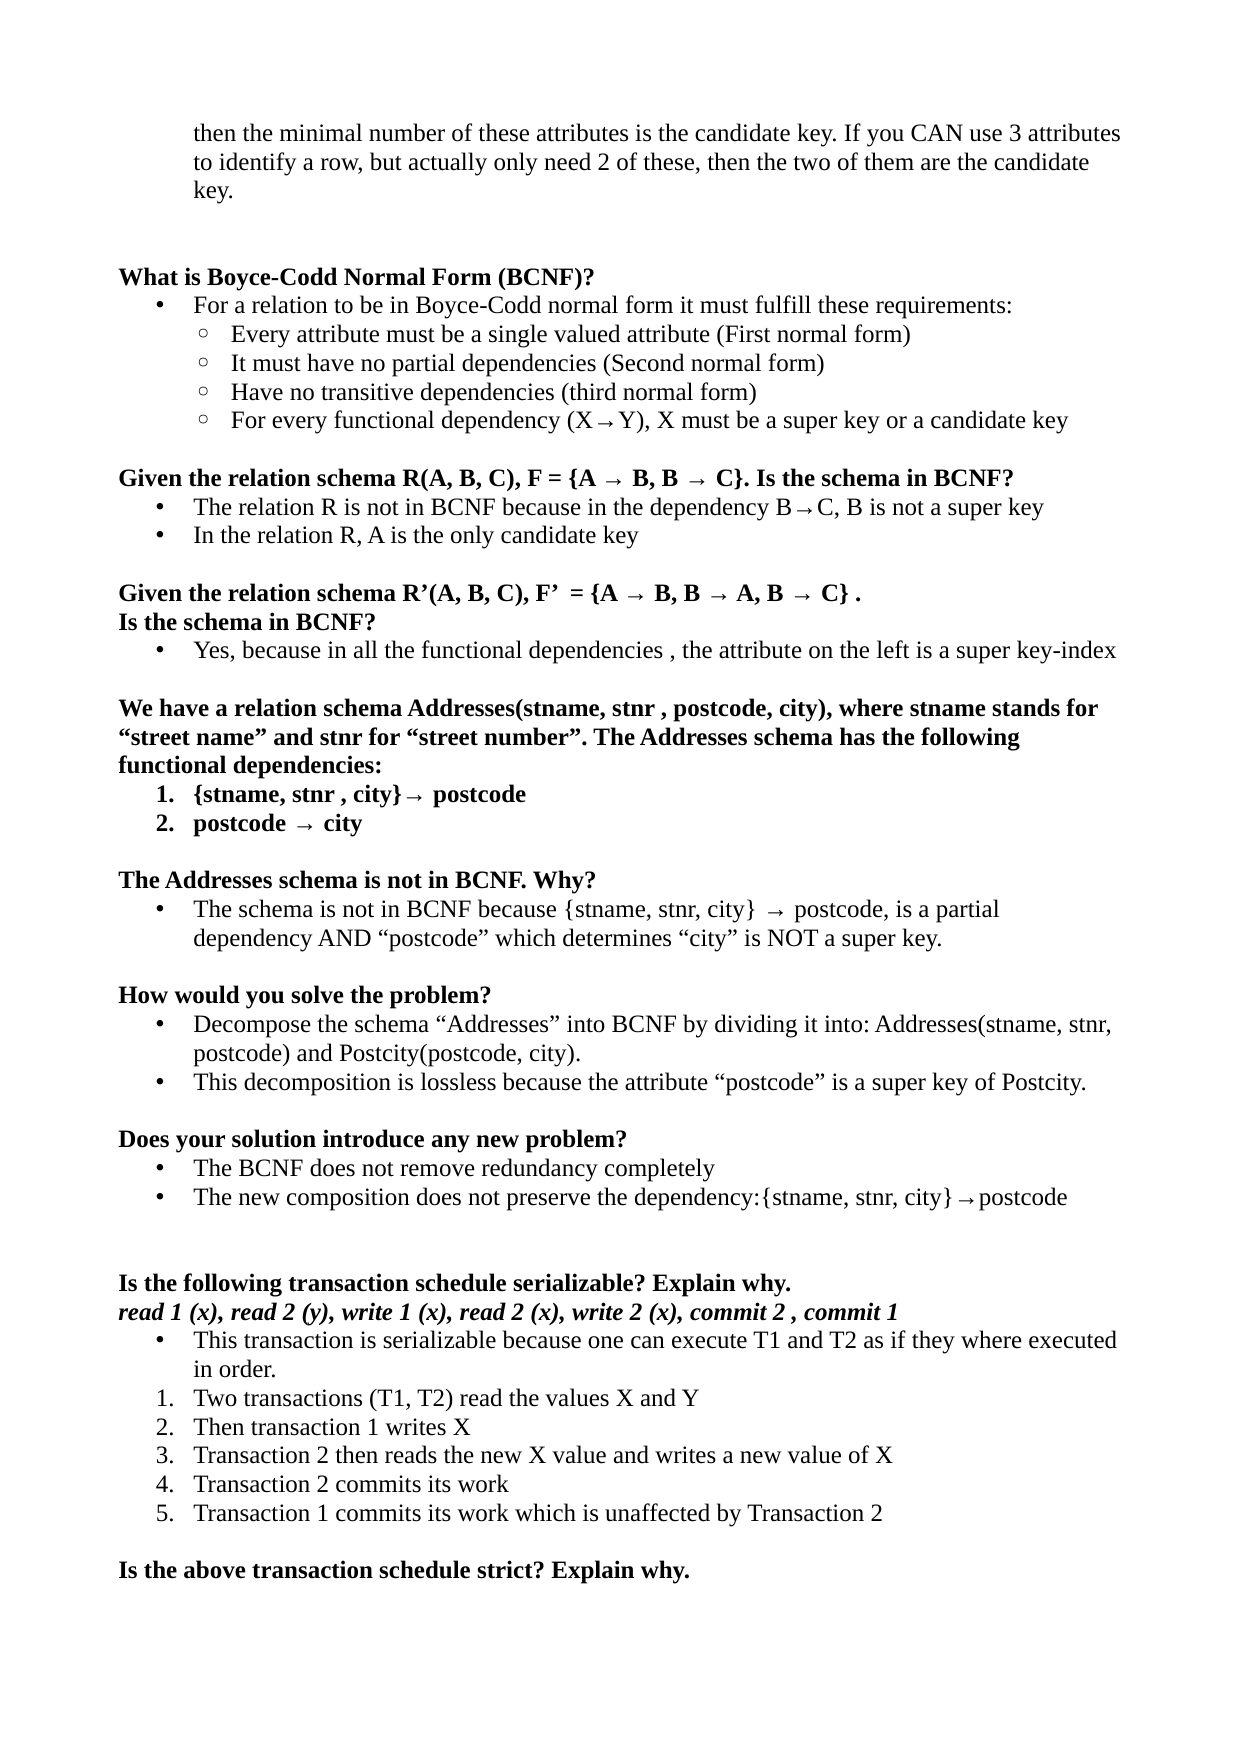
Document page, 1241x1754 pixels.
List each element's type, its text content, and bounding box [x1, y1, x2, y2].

list The new composition does not preserve the dependency:{stname, stnr, city}→postcode [156, 1182, 1122, 1211]
list The relation R is not in BCNF because in the dependency B→C, B is not a super key [156, 492, 1122, 521]
text What is Boyce-Codd Normal Form (BCNF)? [118, 262, 1122, 291]
list Every attribute must be a single valued attribute (First normal form) [193, 319, 1122, 348]
list Then transaction 1 writes X [156, 1412, 1122, 1441]
text read 1 (x), read 2 (y), write 1 (x), read 2 (x), write 2 (x), commit 2 , commit 1 [118, 1297, 1122, 1326]
list This transaction is serializable because one can execute T1 and T2 as if they where executed in order. [156, 1326, 1122, 1383]
text How would you solve the problem? [118, 981, 1122, 1009]
text Given the relation schema R’(A, B, C), F’ = {A → B, B → A, B → C} . [118, 578, 1122, 607]
list postcode → city [156, 808, 1122, 837]
list The schema is not in BCNF because {stname, stnr, city} → postcode, is a partial dependency AND “postcode” which determines “city” is NOT a super key. [156, 894, 1122, 952]
list For a relation to be in Boyce-Codd normal form it must fulfill these requirements: [156, 291, 1122, 319]
list then the minimal number of these attributes is the candidate key. If you CAN use 3 attributes to identify a row, but actually only need 2 of these, then the two of them are the candidate key. [156, 118, 1122, 204]
text Given the relation schema R(A, B, C), F = {A → B, B → C}. Is the schema in BCNF? [118, 463, 1122, 492]
text Is the above transaction schedule strict? Explain why. [118, 1556, 1122, 1584]
list Two transactions (T1, T2) read the values X and Y [156, 1383, 1122, 1412]
list Transaction 1 commits its work which is unaffected by Transaction 2 [156, 1498, 1122, 1527]
list For every functional dependency (X→Y), X must be a super key or a candidate key [193, 406, 1122, 434]
list Yes, because in all the functional dependencies , the attribute on the left is a super key-index [156, 636, 1122, 664]
text Is the following transaction schedule serializable? Explain why. [118, 1268, 1122, 1297]
list This decomposition is lossless because the attribute “postcode” is a super key of Postcity. [156, 1067, 1122, 1096]
text Is the schema in BCNF? [118, 607, 1122, 636]
list The BCNF does not remove redundancy completely [156, 1153, 1122, 1182]
list Transaction 2 commits its work [156, 1469, 1122, 1498]
text The Addresses schema is not in BCNF. Why? [118, 866, 1122, 894]
list It must have no partial dependencies (Second normal form) [193, 348, 1122, 377]
list Decompose the schema “Addresses” into BCNF by dividing it into: Addresses(stname, stnr, postcode) and Postcity(postcode, city). [156, 1009, 1122, 1067]
text We have a relation schema Addresses(stname, stnr , postcode, city), where stname stands for “street name” and stnr for “street number”. The Addresses schema has the following functional dependencies: [118, 693, 1122, 779]
list Transaction 2 then reads the new X value and writes a new value of X [156, 1441, 1122, 1469]
text Does your solution introduce any new problem? [118, 1124, 1122, 1153]
list In the relation R, A is the only candidate key [156, 521, 1122, 549]
list {stname, stnr , city}→ postcode [156, 779, 1122, 808]
list Have no transitive dependencies (third normal form) [193, 377, 1122, 406]
